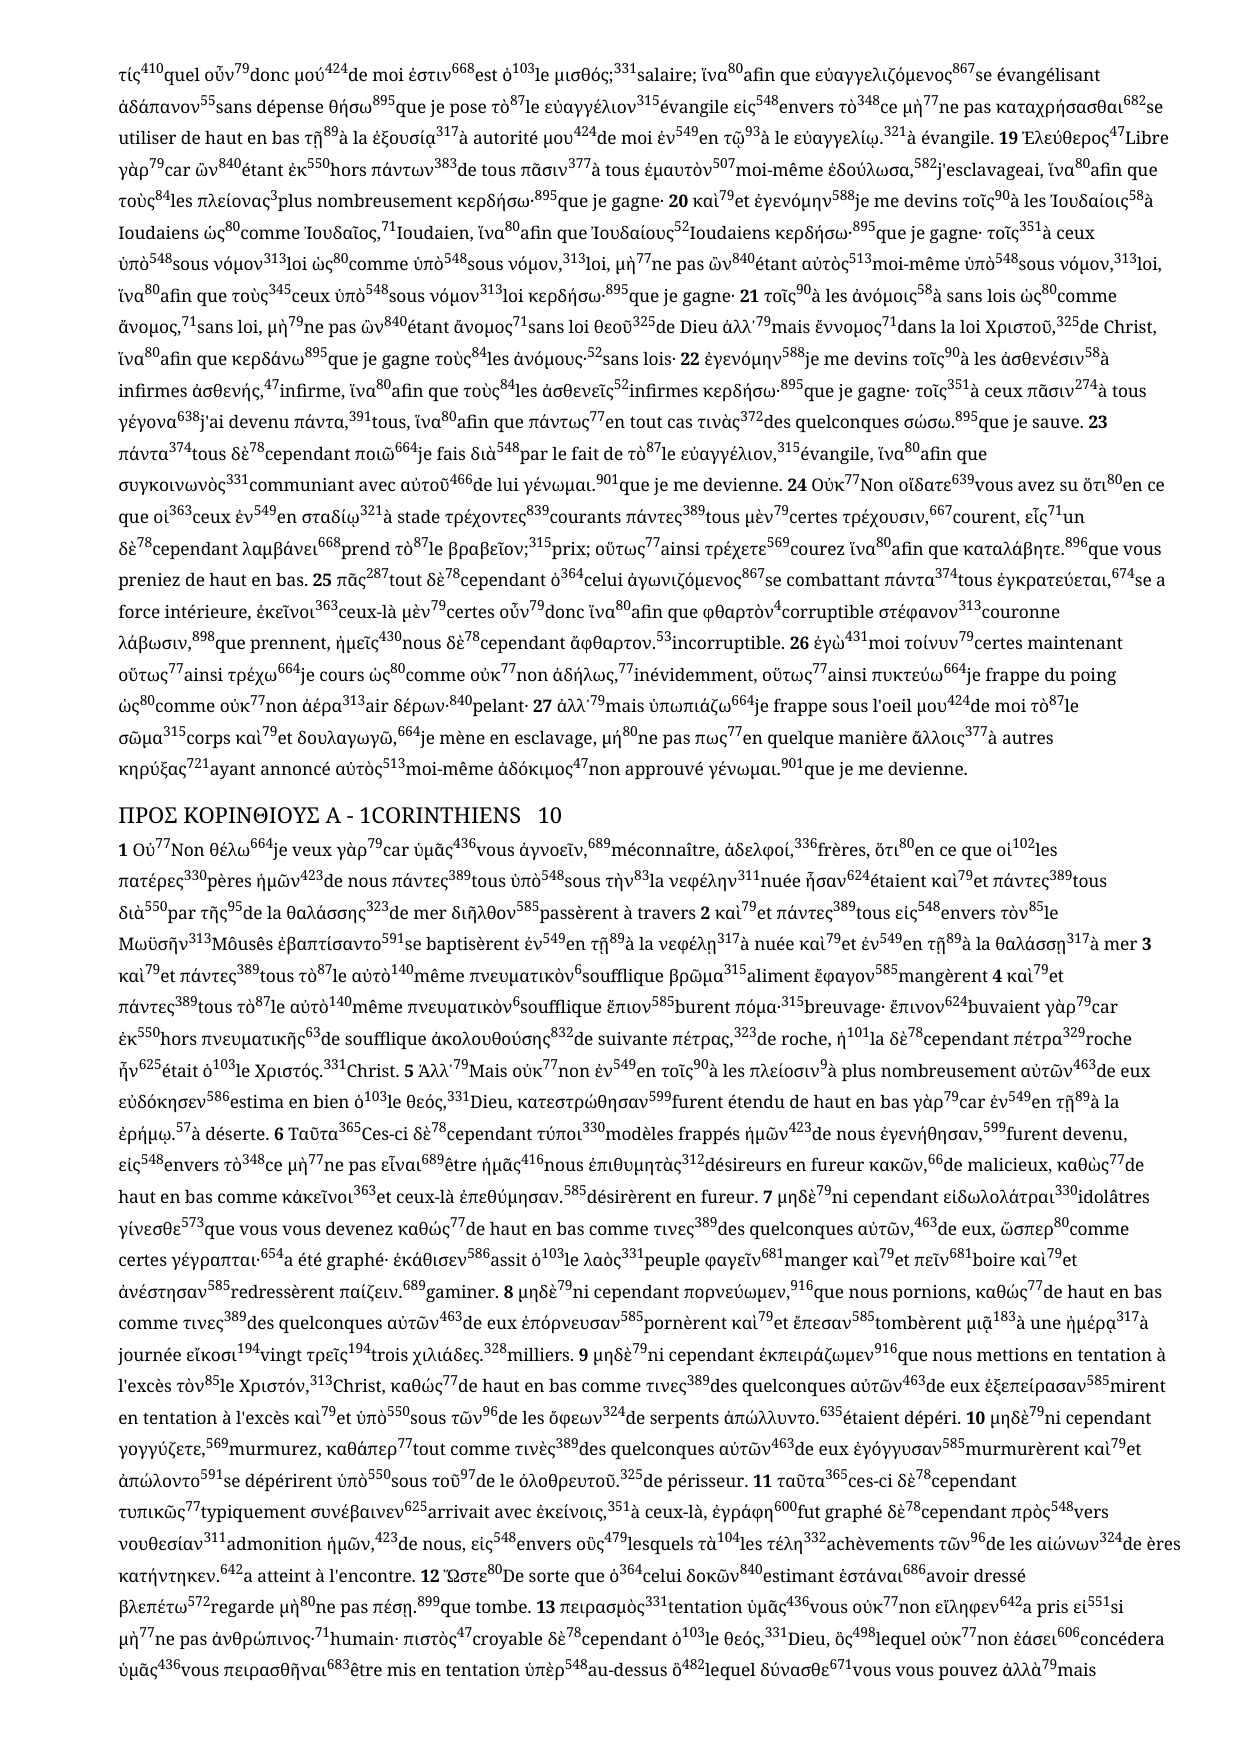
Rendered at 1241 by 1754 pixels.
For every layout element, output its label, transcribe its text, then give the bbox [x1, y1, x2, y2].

text 1 Οὐκ340Non εἰμὶ664je suis ἐλεύθερος;47libre; οὐκ340non εἰμὶ664je suis ἀπόστολος;331envoyé; οὐχὶ340non pas Ἰησοῦν313Iésous τὸν85le κύριον313Maître ἡμῶν423de nous ἑόρακα;638j'ai vu; οὐ340non τὸ105le ἔργον333travail μου424de moi ὑμεῖς447vous ἐστε665vous êtes ἐν549en κυρίῳ;319à Maître; 2 εἰ80si ἄλλοις377à autres οὐκ77non εἰμὶ664je suis ἀπόστολος,331envoyé, ἀλλά79mais γε340du moins ὑμῖν438à vous εἰμι·664je suis· ἡ101la γὰρ79car σφραγίς329sceau μου424de moi τῆς95de la ἀποστολῆς323de envoi ὑμεῖς447vous ἐστε665vous êtes ἐν549en κυρίῳ.319à Maître. 3 Ἡ101La ἐμὴ229mienne ἀπολογία329apologie τοῖς351à ceux ἐμὲ417moi ἀνακρίνουσίν827à jugeants de bas en haut ἐστιν668est αὕτη.362celle-ci. 4 μὴ340ne pas οὐκ77non ἔχομεν663nous avons ἐξουσίαν311autorité φαγεῖν681manger καὶ79et πεῖν;681boire; 5 μὴ340ne pas οὐκ77non ἔχομεν663nous avons ἐξουσίαν311autorité ἀδελφὴν311soeur γυναῖκα311femme περιάγειν689mener autour ὡς80comme καὶ77aussi οἱ102les λοιποὶ131restants ἀπόστολοι330envoyés καὶ79et οἱ102les ἀδελφοὶ330frères τοῦ97de le κυρίου325de Maître καὶ79et Κηφᾶς;331Képhas; 6 ἢ79ou μόνος132seul ἐγὼ431moi καὶ79et Βαρναβᾶς331Bar-Nabas οὐκ340non ἔχομεν663nous avons ἐξουσίαν311autorité μὴ77ne pas ἐργάζεσθαι;690se mettre au travail; 7 Τίς410Quel στρατεύεται674se guerroie en soldat ἰδίοις122à en propres ὀψωνίοις320à gages ποτέ;77à un moment; τίς410quel φυτεύει668plante ἀμπελῶνα313vignoble καὶ79et τὸν85le καρπὸν313fruit αὐτοῦ464de lui οὐκ77non ἐσθίει;668mange; ἢ79ou τίς410quel ποιμαίνει668berge ποίμνην311bergerie de troupeau καὶ79et ἐκ550hors τοῦ99de le γάλακτος327de lait τῆς95de la ποίμνης323de bergerie de troupeau οὐκ77non ἐσθίει;668mange; 8 Μὴ340Ne pas κατὰ548selon ἄνθρωπον313être humain ταῦτα347ces-ci λαλῶ664je bavarde ἢ79ou καὶ77aussi ὁ103le νόμος331loi ταῦτα347ces-ci οὐ340non λέγει;668dit; 9 ἐν549en γὰρ79car τῷ91à le Μωϋσέως325de Môusês νόμῳ319à loi γέγραπται·654a été graphé· οὐ77non φιμώσεις604tu muselleras βοῦν313boeuf ἀλοῶντα.822foulant le grain. μὴ340ne pas τῶν96de les βοῶν324de boeufs μέλει668soucie τῷ91à le θεῷ319à Dieu 10 ἢ79ou δι᾽548par le fait de ἡμᾶς416nous πάντως77en tout cas λέγει;668dit; δι᾽548par le fait de ἡμᾶς416nous γὰρ79car ἐγράφη600fut graphé ὅτι80en ce que ὀφείλει668doit ἐπ᾽549sur ἐλπίδι317à espérance ὁ364celui ἀροτριῶν840labourant en araire ἀροτριᾶν689labourer en araire καὶ79et ὁ364celui ἀλοῶν840foulant le grain ἐπ᾽549sur ἐλπίδι317à espérance τοῦ360de ce μετέχειν.689participer. 11 εἰ80si ἡμεῖς430nous ὑμῖν438à vous τὰ86les πνευματικὰ54souffliques ἐσπείραμεν,581nous semâmes, μέγα73grand εἰ80si ἡμεῖς430nous ὑμῶν441de vous τὰ86les σαρκικὰ54charnels θερίσομεν;601nous moissonnerons; 12 Εἰ80Si ἄλλοι389autres τῆς95de la ὑμῶν441de vous ἐξουσίας323de autorité μετέχουσιν,667participent, οὐ340non μᾶλλον77davantage ἡμεῖς;430nous; ἀλλ᾽79mais οὐκ77non ἐχρησάμεθα587nous nous utilisâmes τῇ89à la ἐξουσίᾳ317à autorité ταύτῃ,142à celle-ci, ἀλλὰ79mais πάντα374tous στέγομεν,663nous toiturons, ἵνα80afin que μή77ne pas τινα267une quelconque ἐγκοπὴν311incision δῶμεν894que nous donnions τῷ93à le εὐαγγελίῳ321à évangile τοῦ97de le Χριστοῦ.325de Christ. 13 Οὐκ77Non οἴδατε639vous avez su ὅτι80en ce que οἱ363ceux τὰ86les ἱερὰ54sacrés ἐργαζόμενοι866se mettants au travail [τὰ]347[ces] ἐκ550hors τοῦ99de le ἱεροῦ327de sanctuaire ἐσθίουσιν,667mangent, οἱ363ceux τῷ93à le θυσιαστηρίῳ321à autel des sacrifices παρεδρεύοντες839assistants τῷ93à le θυσιαστηρίῳ321à autel des sacrifices συμμερίζονται;673se partagent ensemble; 14 οὕτως77ainsi καὶ77aussi ὁ103le κύριος331Maître διέταξεν586ordonna au-travers τοῖς351à ceux τὸ87le εὐαγγέλιον315évangile καταγγέλλουσιν827à annonçants de haut en bas ἐκ550hors τοῦ99de le εὐαγγελίου327de évangile ζῆν.689vivre. 15 Ἐγὼ431Moi δὲ78cependant οὐ77non κέχρημαι644je m'ai utilisé οὐδενὶ380à aucun τούτων.359de ces-ci. Οὐκ77Non ἔγραψα582je graphai δὲ78cependant ταῦτα,347ces-ci, ἵνα80afin que οὕτως77ainsi γένηται905que se devienne ἐν549en ἐμοί·420à moi· καλὸν49beau γάρ79car μοι420à moi μᾶλλον77davantage ἀποθανεῖν681mourir loin ἤ79ou –935– τὸ87le καύχημά315vantardise μου424de moi οὐδεὶς390aucun κενώσει.606videra. 16 ἐὰν80si le cas échéant γὰρ79car εὐαγγελίζωμαι,923que je m'évangélise, οὐκ77non ἔστιν668est μοι420à moi καύχημα·333vantardise· ἀνάγκη329nécessité γάρ79car μοι420à moi ἐπίκειται·674se couche sur· οὐαὶ304Ouai γάρ79car μοί420à moi ἐστιν668est ἐὰν80si le cas échéant μὴ77ne pas εὐαγγελίζωμαι.901que je m'évangélise. 17 εἰ80si γὰρ79car ἑκὼν71volontiers τοῦτο348ce-ci πράσσω,664je pratique, μισθὸν313salaire ἔχω·664j'ai· εἰ80si δὲ78cependant ἄκων,71non volontiers, οἰκονομίαν311législation de maison πεπίστευμαι·650j'ai été cru· 18 τίς410quel οὖν79donc μού424de moi ἐστιν668est ὁ103le μισθός;331salaire; ἵνα80afin que εὐαγγελιζόμενος867se évangélisant ἀδάπανον55sans dépense θήσω895que je pose τὸ87le εὐαγγέλιον315évangile εἰς548envers τὸ348ce μὴ77ne pas καταχρήσασθαι682se utiliser de haut en bas τῇ89à la ἐξουσίᾳ317à autorité μου424de moi ἐν549en τῷ93à le εὐαγγελίῳ.321à évangile. 19 Ἐλεύθερος47Libre γὰρ79car ὢν840étant ἐκ550hors πάντων383de tous πᾶσιν377à tous ἐμαυτὸν507moi-même ἐδούλωσα,582j'esclavageai, ἵνα80afin que τοὺς84les πλείονας3plus nombreusement κερδήσω·895que je gagne· 20 καὶ79et ἐγενόμην588je me devins τοῖς90à les Ἰουδαίοις58à Ioudaiens ὡς80comme Ἰουδαῖος,71Ioudaien, ἵνα80afin que Ἰουδαίους52Ioudaiens κερδήσω·895que je gagne· τοῖς351à ceux ὑπὸ548sous νόμον313loi ὡς80comme ὑπὸ548sous νόμον,313loi, μὴ77ne pas ὢν840étant αὐτὸς513moi-même ὑπὸ548sous νόμον,313loi, ἵνα80afin que τοὺς345ceux ὑπὸ548sous νόμον313loi κερδήσω·895que je gagne· 21 τοῖς90à les ἀνόμοις58à sans lois ὡς80comme ἄνομος,71sans loi, μὴ79ne pas ὢν840étant ἄνομος71sans loi θεοῦ325de Dieu ἀλλ᾽79mais ἔννομος71dans la loi Χριστοῦ,325de Christ, ἵνα80afin que κερδάνω895que je gagne τοὺς84les ἀνόμους·52sans lois· 22 ἐγενόμην588je me devins τοῖς90à les ἀσθενέσιν58à infirmes ἀσθενής,47infirme, ἵνα80afin que τοὺς84les ἀσθενεῖς52infirmes κερδήσω·895que je gagne· τοῖς351à ceux πᾶσιν274à tous γέγονα638j'ai devenu πάντα,391tous, ἵνα80afin que πάντως77en tout cas τινὰς372des quelconques σώσω.895que je sauve. 23 πάντα374tous δὲ78cependant ποιῶ664je fais διὰ548par le fait de τὸ87le εὐαγγέλιον,315évangile, ἵνα80afin que συγκοινωνὸς331communiant avec αὐτοῦ466de lui γένωμαι.901que je me devienne. 24 Οὐκ77Non οἴδατε639vous avez su ὅτι80en ce que οἱ363ceux ἐν549en σταδίῳ321à stade τρέχοντες839courants πάντες389tous μὲν79certes τρέχουσιν,667courent, εἷς71un δὲ78cependant λαμβάνει668prend τὸ87le βραβεῖον;315prix; οὕτως77ainsi τρέχετε569courez ἵνα80afin que καταλάβητε.896que vous preniez de haut en bas. 25 πᾶς287tout δὲ78cependant ὁ364celui ἀγωνιζόμενος867se combattant πάντα374tous ἐγκρατεύεται,674se a force intérieure, ἐκεῖνοι363ceux-là μὲν79certes οὖν79donc ἵνα80afin que φθαρτὸν4corruptible στέφανον313couronne λάβωσιν,898que prennent, ἡμεῖς430nous δὲ78cependant ἄφθαρτον.53incorruptible. 26 ἐγὼ431moi τοίνυν79certes maintenant οὕτως77ainsi τρέχω664je cours ὡς80comme οὐκ77non ἀδήλως,77inévidemment, οὕτως77ainsi πυκτεύω664je frappe du poing ὡς80comme οὐκ77non ἀέρα313air δέρων·840pelant· 27 ἀλλ᾽79mais ὑπωπιάζω664je frappe sous l'oeil μου424de moi τὸ87le σῶμα315corps καὶ79et δουλαγωγῶ,664je mène en esclavage, μή80ne pas πως77en quelque manière ἄλλοις377à autres κηρύξας721ayant annoncé αὐτὸς513moi-même ἀδόκιμος47non approuvé γένωμαι.901que je me devienne. [118, 59, 1181, 781]
text 1 Οὐ77Non θέλω664je veux γὰρ79car ὑμᾶς436vous ἀγνοεῖν,689méconnaître, ἀδελφοί,336frères, ὅτι80en ce que οἱ102les πατέρες330pères ἡμῶν423de nous πάντες389tous ὑπὸ548sous τὴν83la νεφέλην311nuée ἦσαν624étaient καὶ79et πάντες389tous διὰ550par τῆς95de la θαλάσσης323de mer διῆλθον585passèrent à travers 2 καὶ79et πάντες389tous εἰς548envers τὸν85le Μωϋσῆν313Môusês ἐβαπτίσαντο591se baptisèrent ἐν549en τῇ89à la νεφέλῃ317à nuée καὶ79et ἐν549en τῇ89à la θαλάσσῃ317à mer 3 καὶ79et πάντες389tous τὸ87le αὐτὸ140même πνευματικὸν6soufflique βρῶμα315aliment ἔφαγον585mangèrent 4 καὶ79et πάντες389tous τὸ87le αὐτὸ140même πνευματικὸν6soufflique ἔπιον585burent πόμα·315breuvage· ἔπινον624buvaient γὰρ79car ἐκ550hors πνευματικῆς63de soufflique ἀκολουθούσης832de suivante πέτρας,323de roche, ἡ101la δὲ78cependant πέτρα329roche ἦν625était ὁ103le Χριστός.331Christ. 5 Ἀλλ᾽79Mais οὐκ77non ἐν549en τοῖς90à les πλείοσιν9à plus nombreusement αὐτῶν463de eux εὐδόκησεν586estima en bien ὁ103le θεός,331Dieu, κατεστρώθησαν599furent étendu de haut en bas γὰρ79car ἐν549en τῇ89à la ἐρήμῳ.57à déserte. 6 Ταῦτα365Ces-ci δὲ78cependant τύποι330modèles frappés ἡμῶν423de nous ἐγενήθησαν,599furent devenu, εἰς548envers τὸ348ce μὴ77ne pas εἶναι689être ἡμᾶς416nous ἐπιθυμητὰς312désireurs en fureur κακῶν,66de malicieux, καθὼς77de haut en bas comme κἀκεῖνοι363et ceux-là ἐπεθύμησαν.585désirèrent en fureur. 7 μηδὲ79ni cependant εἰδωλολάτραι330idolâtres γίνεσθε573que vous vous devenez καθώς77de haut en bas comme τινες389des quelconques αὐτῶν,463de eux, ὥσπερ80comme certes γέγραπται·654a été graphé· ἐκάθισεν586assit ὁ103le λαὸς331peuple φαγεῖν681manger καὶ79et πεῖν681boire καὶ79et ἀνέστησαν585redressèrent παίζειν.689gaminer. 8 μηδὲ79ni cependant πορνεύωμεν,916que nous pornions, καθώς77de haut en bas comme τινες389des quelconques αὐτῶν463de eux ἐπόρνευσαν585pornèrent καὶ79et ἔπεσαν585tombèrent μιᾷ183à une ἡμέρᾳ317à journée εἴκοσι194vingt τρεῖς194trois χιλιάδες.328milliers. 9 μηδὲ79ni cependant ἐκπειράζωμεν916que nous mettions en tentation à l'excès τὸν85le Χριστόν,313Christ, καθώς77de haut en bas comme τινες389des quelconques αὐτῶν463de eux ἐξεπείρασαν585mirent en tentation à l'excès καὶ79et ὑπὸ550sous τῶν96de les ὄφεων324de serpents ἀπώλλυντο.635étaient dépéri. 10 μηδὲ79ni cependant γογγύζετε,569murmurez, καθάπερ77tout comme τινὲς389des quelconques αὐτῶν463de eux ἐγόγγυσαν585murmurèrent καὶ79et ἀπώλοντο591se dépérirent ὑπὸ550sous τοῦ97de le ὀλοθρευτοῦ.325de périsseur. 11 ταῦτα365ces-ci δὲ78cependant τυπικῶς77typiquement συνέβαινεν625arrivait avec ἐκείνοις,351à ceux-là, ἐγράφη600fut graphé δὲ78cependant πρὸς548vers νουθεσίαν311admonition ἡμῶν,423de nous, εἰς548envers οὓς479lesquels τὰ104les τέλη332achèvements τῶν96de les αἰώνων324de ères κατήντηκεν.642a atteint à l'encontre. 12 Ὥστε80De sorte que ὁ364celui δοκῶν840estimant ἑστάναι686avoir dressé βλεπέτω572regarde μὴ80ne pas πέσῃ.899que tombe. 13 πειρασμὸς331tentation ὑμᾶς436vous οὐκ77non εἴληφεν642a pris εἰ551si μὴ77ne pas ἀνθρώπινος·71humain· πιστὸς47croyable δὲ78cependant ὁ103le θεός,331Dieu, ὃς498lequel οὐκ77non ἐάσει606concédera ὑμᾶς436vous πειρασθῆναι683être mis en tentation ὑπὲρ548au-dessus ὃ482lequel δύνασθε671vous vous pouvez ἀλλὰ79mais ποιήσει606fera σὺν549avec τῷ91à le πειρασμῷ319à tentation καὶ77aussi τὴν83la ἔκβασιν311issue τοῦ360de ce δύνασθαι690se pouvoir ὑπενεγκεῖν.681supporter. 14 Διόπερ,79C'est pourquoi certes, ἀγαπητοί75aimés μου,424de moi, φεύγετε569fuyez ἀπὸ550au loin τῆς95de la εἰδωλολατρίας.323de idolâtrie. 15 ὡς80comme φρονίμοις58à pensifs λέγω·664je dis· κρίνατε553jugez ὑμεῖς447vous ὅ482lequel φημι.664je déclare. 16 Τὸ105Le ποτήριον333récipient à boire τῆς95de la εὐλογίας323de éloge ὃ482lequel εὐλογοῦμεν,663nous élogions, οὐχὶ340non pas κοινωνία329communion ἐστὶν668est τοῦ99de le αἵματος327de sang τοῦ97de le Χριστοῦ;325de Christ; τὸν85le ἄρτον313pain ὃν480lequel κλῶμεν,663nous cassons, οὐχὶ340non pas κοινωνία329communion τοῦ99de le σώματος327de corps τοῦ97de le Χριστοῦ325de Christ ἐστιν;668est; 17 ὅτι80en ce que εἷς197un ἄρτος,331pain, ἓν199un σῶμα333corps οἱ102les πολλοί389nombreux ἐσμεν,663nous sommes, οἱ102les γὰρ79car πάντες389tous ἐκ550hors τοῦ97de le ἑνὸς191de un ἄρτου325de pain μετέχομεν.663nous participons. 18 βλέπετε569regardez τὸν85le Ἰσραὴλ313Israël κατὰ548selon σάρκα·311chair· οὐχὶ340non pas οἱ363ceux ἐσθίοντες839mangeants τὰς82les θυσίας310sacrifices κοινωνοὶ330communiants τοῦ99de le θυσιαστηρίου327de autel des sacrifices εἰσίν;667sont; 19 Τί399Quel οὖν79donc φημι;664je déclare; ὅτι80en ce que εἰδωλόθυτόν73idolothyte τί392un quelconque ἐστιν668est ἢ79ou ὅτι80en ce que εἴδωλόν333idole τί392un quelconque ἐστιν;668est; 20 ἀλλ᾽79mais ὅτι80en ce que ἃ481lesquels θύουσιν667sacrifient τὰ104les ἔθνη,332ethnies, δαιμονίοις320à démons καὶ79et οὐ77non θεῷ319à Dieu θύουσιν·667sacrifient· οὐ77non θέλω664je veux δὲ78cependant ὑμᾶς436vous κοινωνοὺς312communiants τῶν98de les δαιμονίων326de démons γίνεσθαι.690se devenir. 21 οὐ77non δύνασθε671vous vous pouvez ποτήριον315récipient à boire κυρίου325de Maître πίνειν689boire καὶ79et ποτήριον315récipient à boire δαιμονίων,326de démons, οὐ77non δύνασθε671vous vous pouvez τραπέζης323de table κυρίου325de Maître μετέχειν689participer καὶ79et τραπέζης323de table δαιμονίων.326de démons. 22 ἢ79ou παραζηλοῦμεν663nous zélons à côté τὸν85le κύριον;313Maître; μὴ340ne pas ἰσχυρότεροι46plus forts αὐτοῦ464de lui ἐσμεν;663nous sommes; 23 Πάντα391Tous ἔξεστιν668est permis ἀλλ᾽79mais οὐ77non πάντα391tous συμφέρει·668est opportun· πάντα391tous ἔξεστιν668est permis ἀλλ᾽79mais οὐ77non πάντα391tous οἰκοδομεῖ.668édifie en maison. 24 μηδεὶς390ne pas un τὸ348ce ἑαυτοῦ537de lui-même ζητείτω572cherche ἀλλὰ79mais τὸ348ce τοῦ97de le ἑτέρου.384de autre-différent. 25 Πᾶν375Tout τὸ348ce ἐν549en μακέλλῳ321à marché à viande πωλούμενον877étant troqué ἐσθίετε569mangez μηδὲν375ne pas un ἀνακρίνοντες839jugeants de bas en haut διὰ548par le fait de τὴν83la συνείδησιν·311conscience· 26 τοῦ97de le κυρίου325de Maître γὰρ79car ἡ101la γῆ329terre καὶ79et τὸ105le πλήρωμα333plénitude αὐτῆς.462de elle. 27 εἴ80si τις390un quelconque καλεῖ668appelle ὑμᾶς436vous τῶν96de les ἀπίστων64de incroyants καὶ79et θέλετε665vous voulez πορεύεσθαι,690se aller, πᾶν375tout τὸ348ce παρατιθέμενον877étant posé à côté ὑμῖν438à vous ἐσθίετε569mangez μηδὲν375ne pas un ἀνακρίνοντες839jugeants de bas en haut διὰ548par le fait de τὴν83la συνείδησιν.311conscience. 28 ἐὰν80si le cas échéant δέ78cependant τις390un quelconque ὑμῖν438à vous εἴπῃ·899que dise· τοῦτο158ce-ci ἱερόθυτόν49sanctuaire sacrifice ἐστιν,668est, μὴ77ne pas ἐσθίετε569mangez δι᾽548par le fait de ἐκεῖνον346celui-là τὸν346celui μηνύσαντα707ayant indiqué καὶ79et τὴν83la συνείδησιν·311conscience· 29 συνείδησιν311conscience δὲ78cependant λέγω664je dis οὐχὶ77non pas τὴν344celle ἑαυτοῦ537de lui-même ἀλλὰ79mais τὴν344celle τοῦ97de le ἑτέρου.384de autre-différent. ἱνατί77pourquoi γὰρ79car ἡ101la ἐλευθερία329liberté μου424de moi κρίνεται680est jugé ὑπὸ550sous ἄλλης125de autre συνειδήσεως;323de conscience; 30 εἰ80si ἐγὼ431moi χάριτι317à grâce μετέχω,664je participe, τί399quel βλασφημοῦμαι676je suis blasphémé ὑπὲρ550au-dessus οὗ494de lequel ἐγὼ431moi εὐχαριστῶ;664je rends grâce; 31 Εἴτε79Soit οὖν79donc ἐσθίετε665vous mangez εἴτε79soit πίνετε665vous buvez εἴτε79soit τι375un quelconque ποιεῖτε,665vous faites, πάντα374tous εἰς548envers δόξαν311gloire θεοῦ325de Dieu ποιεῖτε.569faites. 32 ἀπρόσκοποι46irréprochables καὶ79et Ἰουδαίοις58à Ioudaiens γίνεσθε573que vous vous devenez καὶ79et Ἕλλησιν318à Hellèns καὶ79et τῇ89à la ἐκκλησίᾳ317à église τοῦ97de le θεοῦ,325de Dieu, 33 καθὼς77de haut en bas comme κἀγὼ431et moi πάντα374tous πᾶσιν377à tous ἀρέσκω664je plais μὴ79ne pas ζητῶν840cherchant τὸ87le ἐμαυτοῦ511de moi-même σύμφορον55convenable ἀλλὰ79mais τὸ348ce τῶν96de les πολλῶν,383de nombreux, ἵνα80afin que σωθῶσιν.910que soient sauvé. [118, 834, 1181, 1682]
text ΠΡΟΣ ΚΟΡΙΝΘΙΟΥΣ Α - 1CORINTHIENS 10 [118, 799, 1181, 829]
